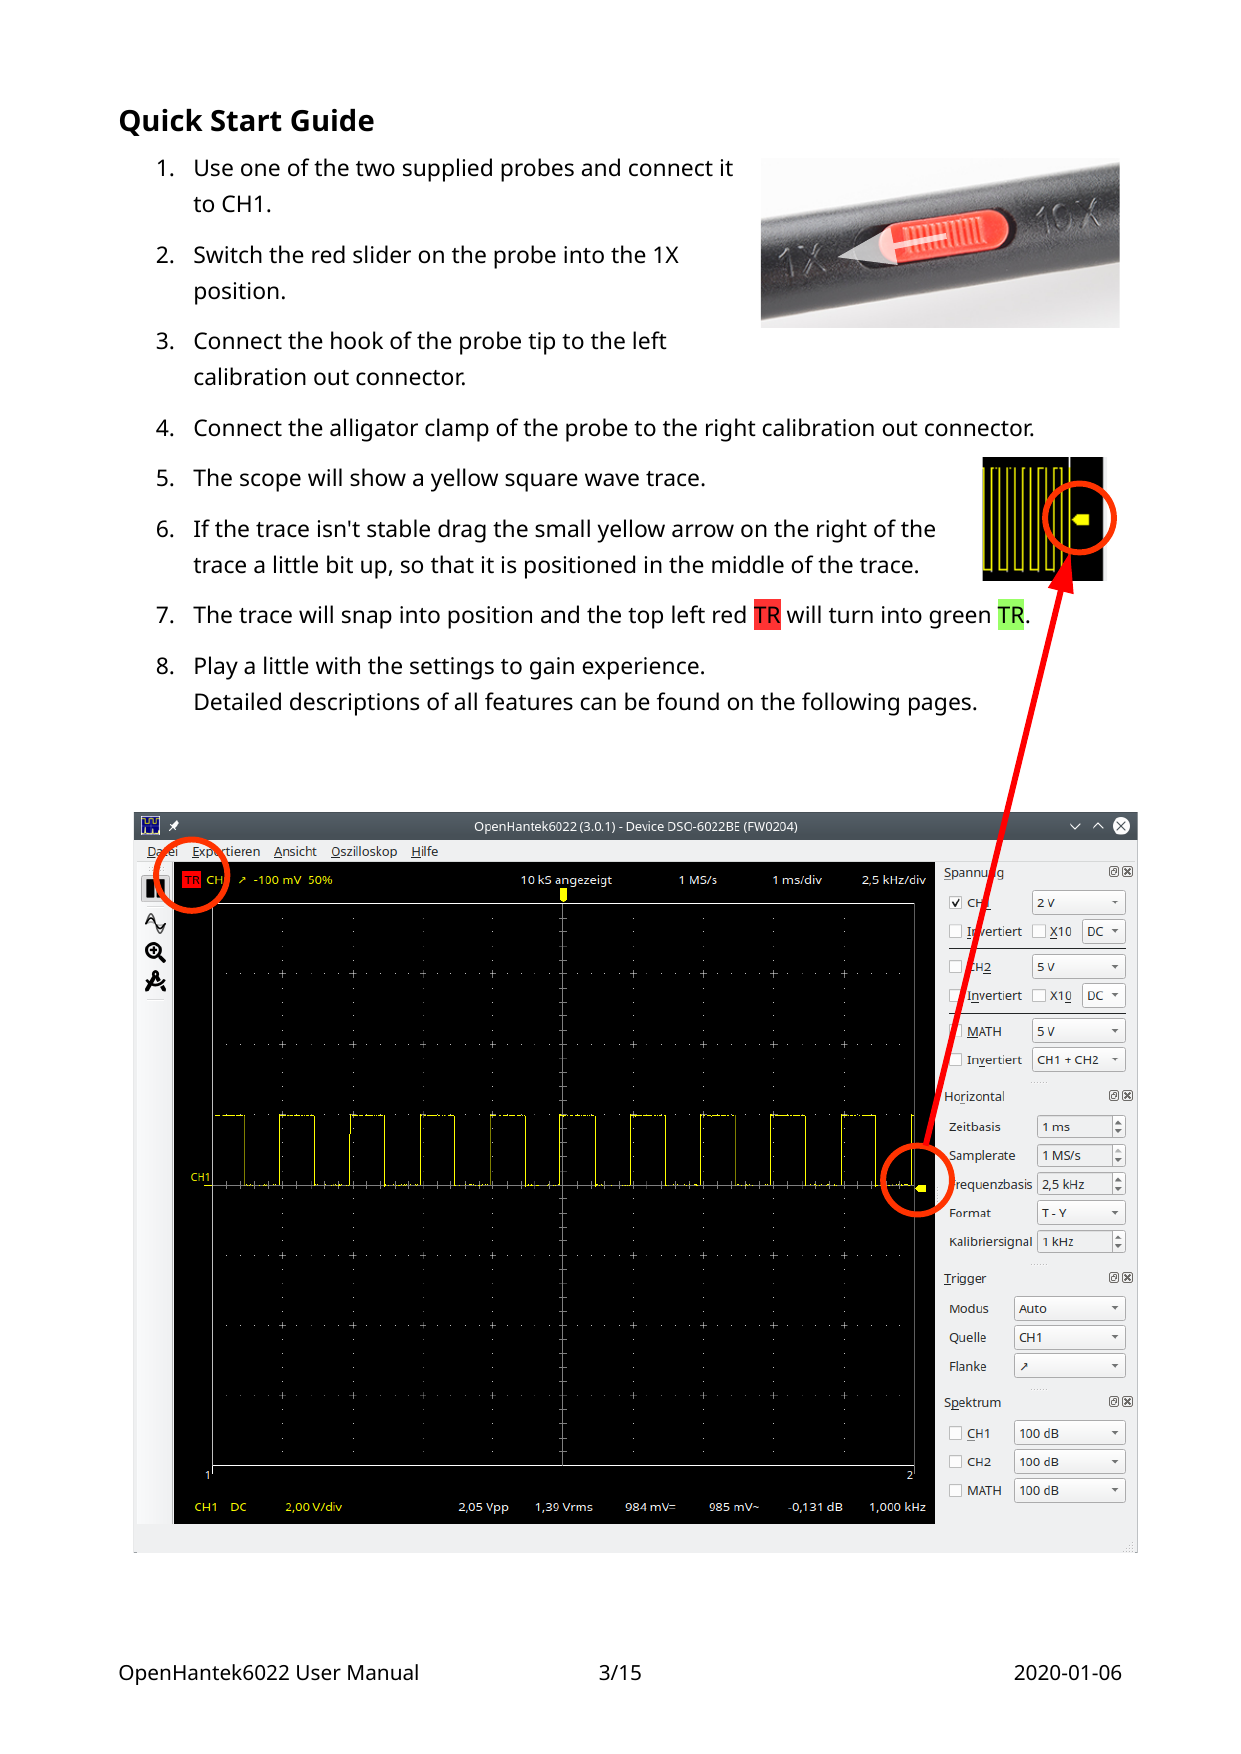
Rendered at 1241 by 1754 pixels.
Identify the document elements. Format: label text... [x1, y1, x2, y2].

subtitle [1034, 649, 1122, 717]
subtitle Switch the red slider on the probe into the 1X position. [156, 239, 760, 306]
picture [133, 812, 1138, 1553]
subtitle [1055, 599, 1122, 630]
subtitle If the trace isn't stable drag the small yellow arrow on the right of the trace a little bit up, so that it is positioned in the middle of the trace. [156, 513, 1063, 580]
subtitle The trace will snap into position and the top left red TR will turn into green TR. [156, 599, 1055, 630]
picture [1071, 544, 1108, 562]
picture [760, 158, 1120, 328]
subtitle Quick Start Guide [118, 100, 1122, 140]
subtitle Connect the alligator clamp of the probe to the right calibration out connector. [156, 412, 1122, 443]
picture [887, 1149, 948, 1211]
subtitle Connect the hook of the probe tip to the left calibration out connector. [156, 325, 1122, 392]
picture [990, 457, 1108, 562]
subtitle The scope will show a yellow square wave trace. [156, 462, 990, 493]
subtitle [1072, 513, 1122, 580]
picture [1049, 487, 1108, 549]
subtitle Play a little with the settings to gain experience. Detailed descriptions of all features can be found on the following pages. [156, 649, 1043, 717]
subtitle Use one of the two supplied probes and connect it to CH1. [156, 152, 1122, 219]
